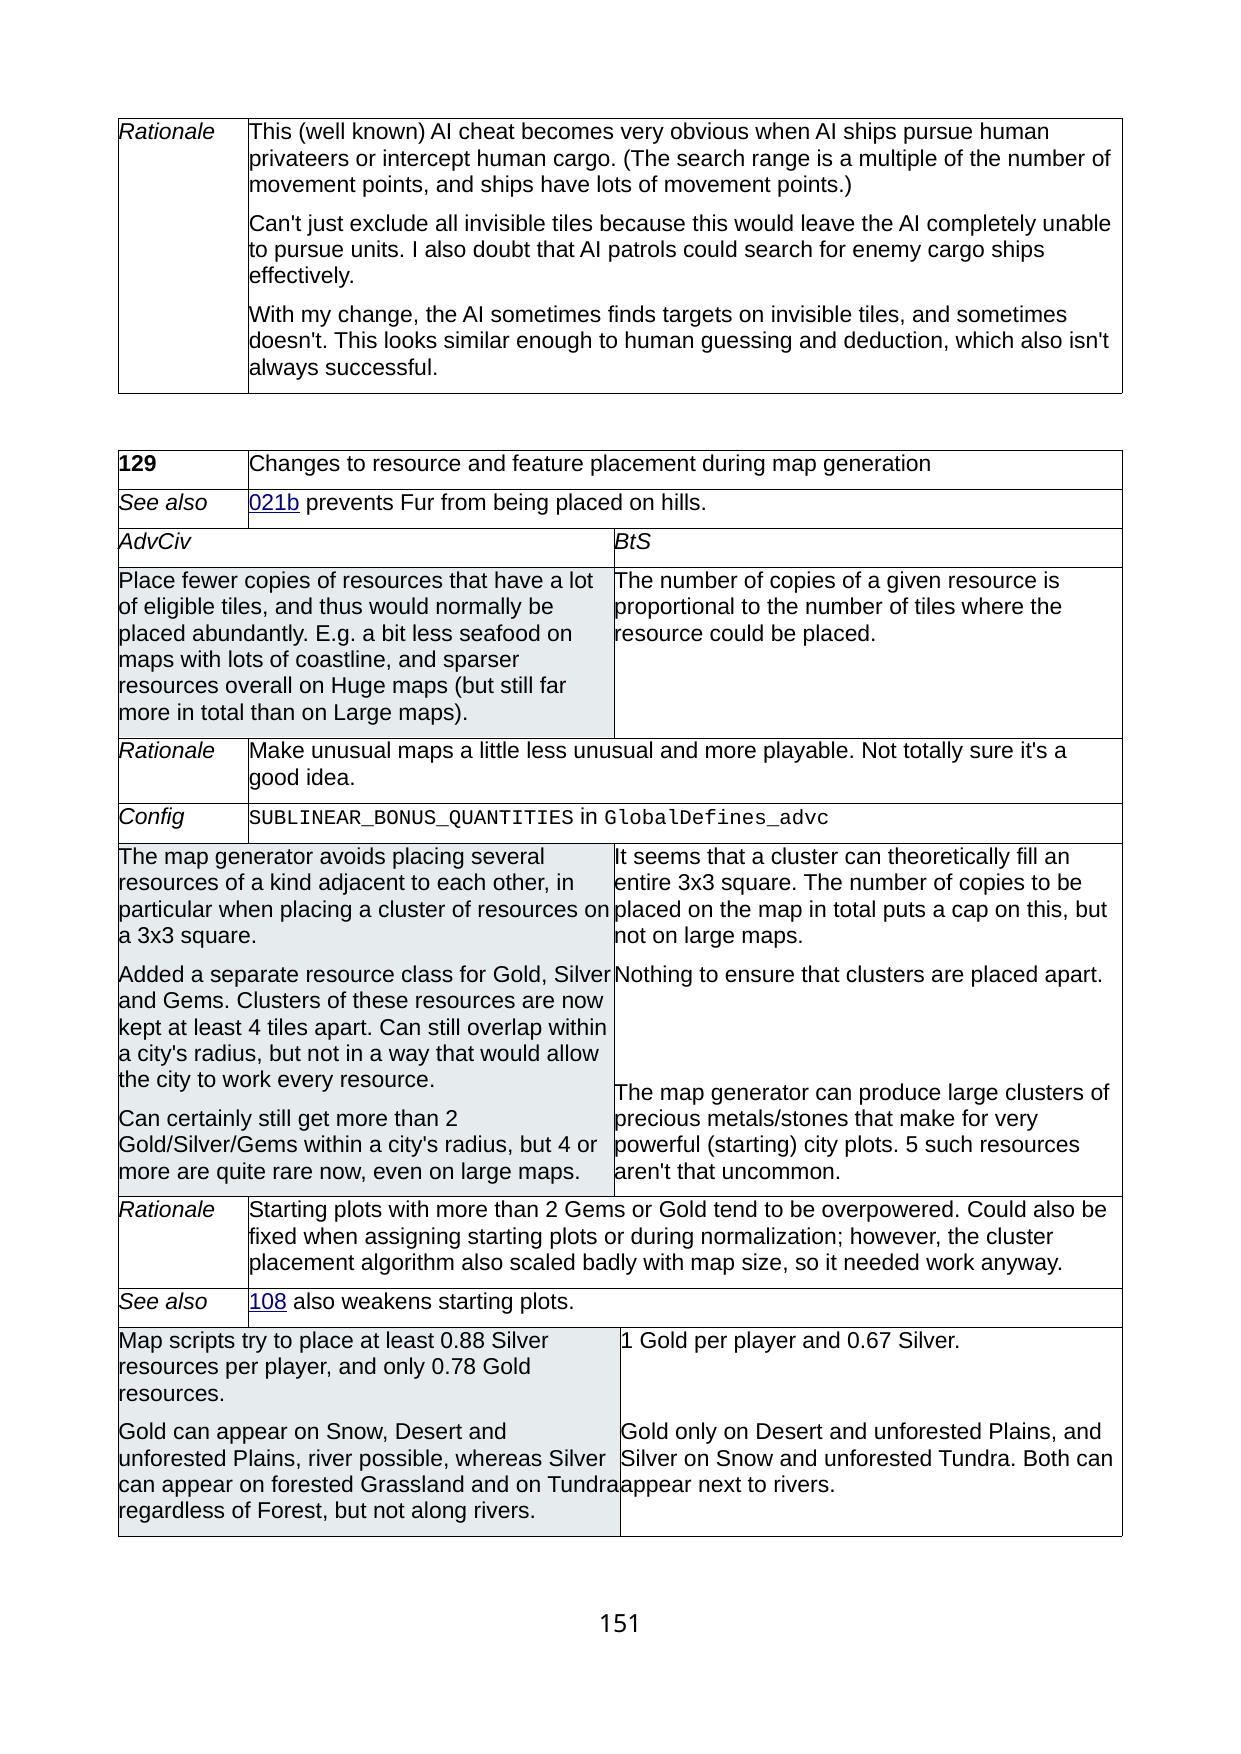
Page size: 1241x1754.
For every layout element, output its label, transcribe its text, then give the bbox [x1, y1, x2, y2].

table_cell Starting plots with more than 2 Gems or Gold tend to be overpowered. Could also be fixed when assigning starting plots or during normalization; however, the cluster placement algorithm also scaled badly with map size, so it needed work anyway. [249, 1197, 1122, 1288]
table_header Changes to resource and feature placement during map generation [249, 451, 1122, 489]
table_cell 021b prevents Fur from being placed on hills. [249, 490, 1122, 528]
table_cell Make unusual maps a little less unusual and more playable. Not totally sure it's a good idea. [249, 739, 1122, 803]
table_cell Rationale [119, 1197, 248, 1288]
table_cell AdvCiv [119, 529, 614, 567]
table_cell Rationale [119, 739, 248, 803]
table_cell See also [119, 490, 248, 528]
table_cell SUBLINEAR_BONUS_QUANTITIES in GlobalDefines_advc [249, 804, 1122, 843]
table_header 129 [119, 451, 248, 489]
table_cell The number of copies of a given resource is proportional to the number of tiles where the resource could be placed. [615, 568, 1122, 737]
table_cell 1 Gold per player and 0.67 Silver. Gold only on Desert and unforested Plains, and Silver on Snow and unforested Tundra. Both can appear next to rivers. [621, 1328, 1122, 1536]
table_cell BtS [615, 529, 1122, 567]
table_cell Config [119, 804, 248, 843]
table_cell This (well known) AI cheat becomes very obvious when AI ships pursue human privateers or intercept human cargo. (The search range is a multiple of the number of movement points, and ships have lots of movement points.) Can't just exclude all invisible tiles because this would leave the AI completely unable to pursue units. I also doubt that AI patrols could search for enemy cargo ships effectively. With my change, the AI sometimes finds targets on invisible tiles, and sometimes doesn't. This looks similar enough to human guessing and deduction, which also isn't always successful. [249, 119, 1122, 393]
table_cell The map generator avoids placing several resources of a kind adjacent to each other, in particular when placing a cluster of resources on a 3x3 square. Added a separate resource class for Gold, Silver and Gems. Clusters of these resources are now kept at least 4 tiles apart. Can still overlap within a city's radius, but not in a way that would allow the city to work every resource. Can certainly still get more than 2 Gold/Silver/Gems within a city's radius, but 4 or more are quite rare now, even on large maps. [119, 844, 614, 1196]
table_cell Map scripts try to place at least 0.88 Silver resources per player, and only 0.78 Gold resources. Gold can appear on Snow, Desert and unforested Plains, river possible, whereas Silver can appear on forested Grassland and on Tundra regardless of Forest, but not along rivers. [119, 1328, 620, 1536]
table_cell Rationale [119, 119, 248, 393]
table_cell See also [119, 1289, 248, 1327]
table_cell 108 also weakens starting plots. [249, 1289, 1122, 1327]
table_cell Place fewer copies of resources that have a lot of eligible tiles, and thus would normally be placed abundantly. E.g. a bit less seafood on maps with lots of coastline, and sparser resources overall on Huge maps (but still far more in total than on Large maps). [119, 568, 614, 737]
table_cell It seems that a cluster can theoretically fill an entire 3x3 square. The number of copies to be placed on the map in total puts a cap on this, but not on large maps. Nothing to ensure that clusters are placed apart. The map generator can produce large clusters of precious metals/stones that make for very powerful (starting) city plots. 5 such resources aren't that uncommon. [615, 844, 1122, 1196]
